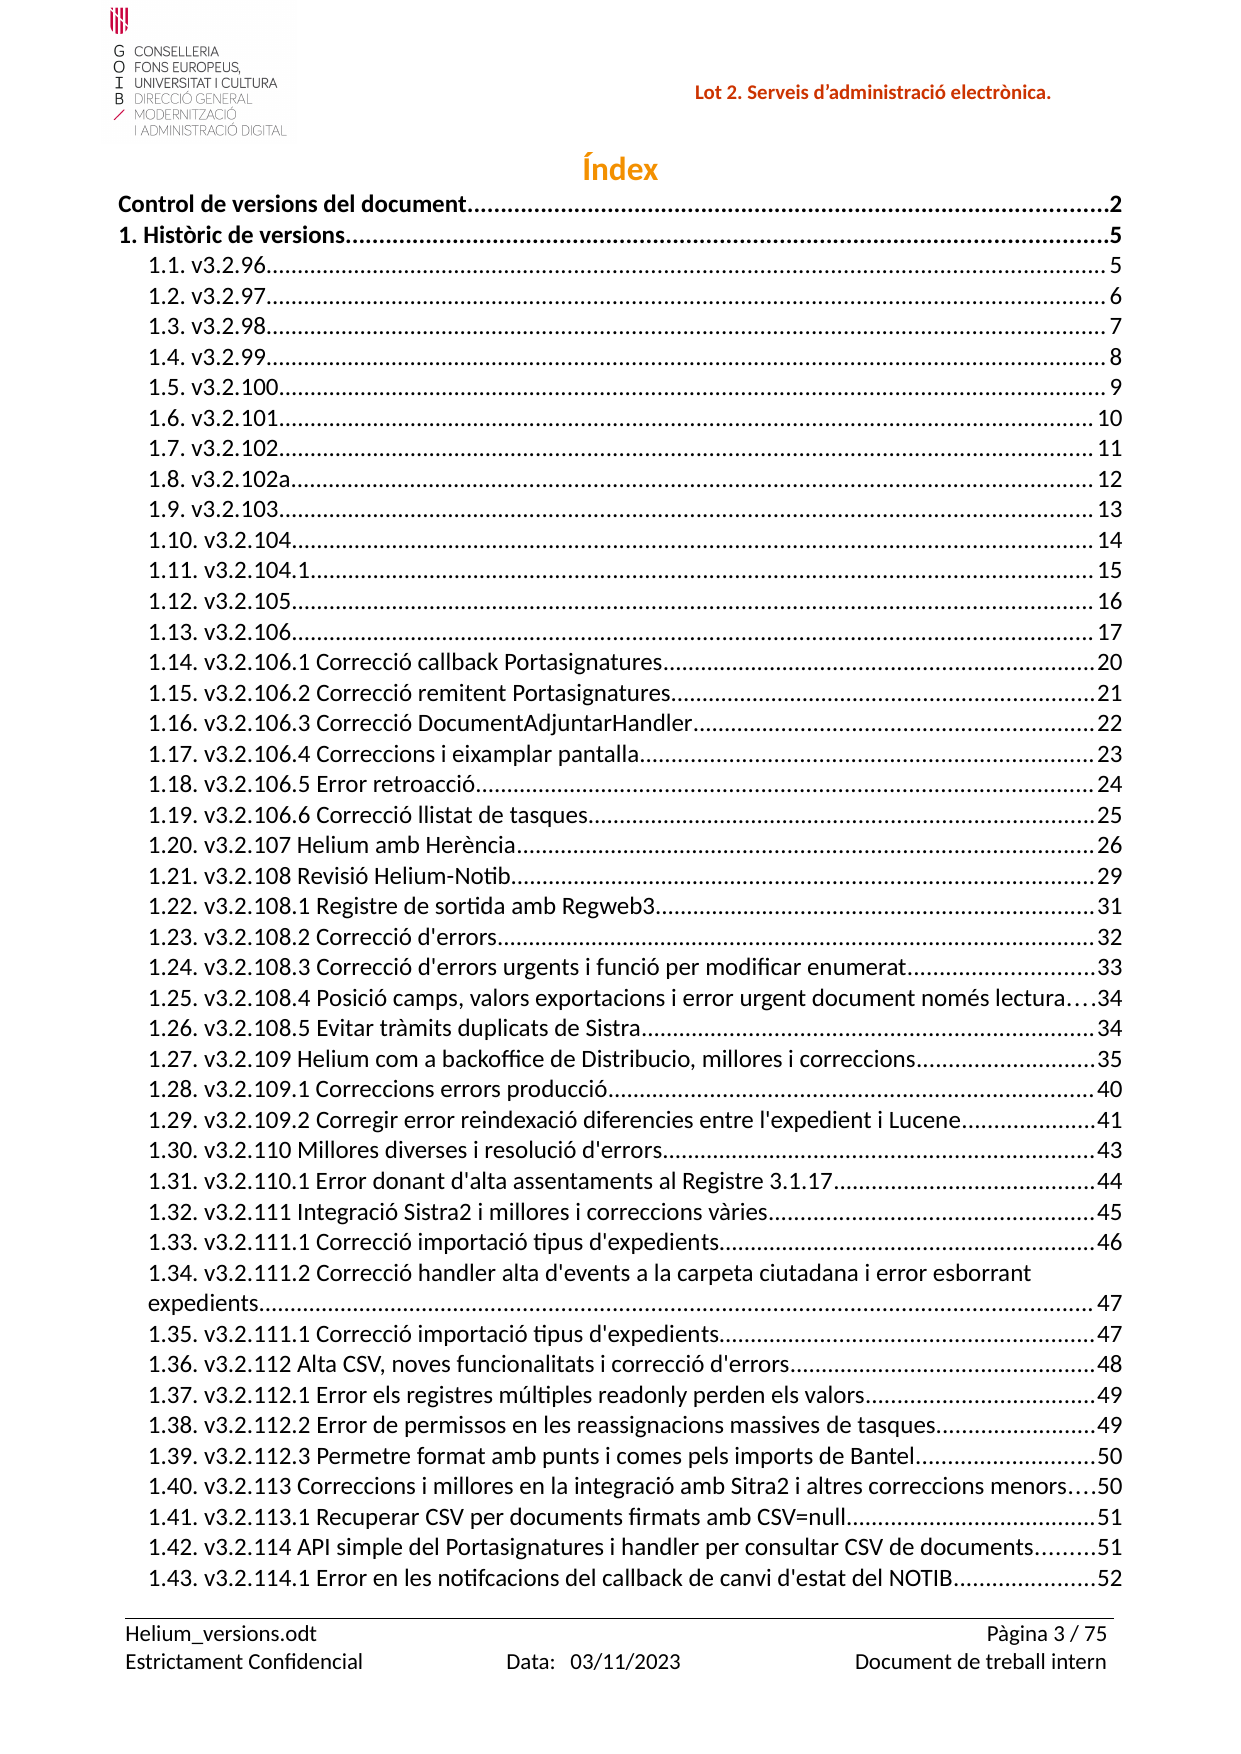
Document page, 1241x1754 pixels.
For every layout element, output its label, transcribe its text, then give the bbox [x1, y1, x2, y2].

text 1.21. v3.2.108 Revisió Helium-Notib 29 [148, 860, 1122, 890]
text 1.25. v3.2.108.4 Posició camps, valors exportacions i error urgent document només lectura 34 [148, 982, 1122, 1012]
text 1.42. v3.2.114 API simple del Portasignatures i handler per consultar CSV de documents 51 [148, 1531, 1122, 1562]
text 1.22. v3.2.108.1 Registre de sortida amb Regweb3 31 [148, 890, 1122, 921]
text 1. Històric de versions 5 [118, 219, 1122, 249]
text 1.26. v3.2.108.5 Evitar tràmits duplicats de Sistra 34 [148, 1012, 1122, 1043]
text 1.29. v3.2.109.2 Corregir error reindexació diferencies entre l'expedient i Lucene 41 [148, 1104, 1122, 1134]
text 1.27. v3.2.109 Helium com a backoffice de Distribucio, millores i correccions 35 [148, 1043, 1122, 1073]
text 1.28. v3.2.109.1 Correccions errors producció 40 [148, 1073, 1122, 1104]
text 1.30. v3.2.110 Millores diverses i resolució d'errors 43 [148, 1134, 1122, 1165]
text 1.13. v3.2.106 17 [148, 616, 1122, 646]
text 1.18. v3.2.106.5 Error retroacció 24 [148, 768, 1122, 799]
picture [100, 0, 297, 144]
text 1.4. v3.2.99 8 [148, 341, 1122, 372]
text 1.10. v3.2.104 14 [148, 524, 1122, 555]
text 1.11. v3.2.104.1 15 [148, 555, 1122, 585]
text Índex [118, 148, 1122, 188]
text 1.5. v3.2.100 9 [148, 372, 1122, 402]
text 1.12. v3.2.105 16 [148, 585, 1122, 616]
text 1.15. v3.2.106.2 Correcció remitent Portasignatures 21 [148, 677, 1122, 707]
text 1.39. v3.2.112.3 Permetre format amb punts i comes pels imports de Bantel 50 [148, 1440, 1122, 1470]
text 1.16. v3.2.106.3 Correcció DocumentAdjuntarHandler 22 [148, 707, 1122, 738]
text 1.1. v3.2.96 5 [148, 249, 1122, 280]
text 1.14. v3.2.106.1 Correcció callback Portasignatures 20 [148, 646, 1122, 677]
text 1.23. v3.2.108.2 Correcció d'errors 32 [148, 921, 1122, 951]
text 1.40. v3.2.113 Correccions i millores en la integració amb Sitra2 i altres correccions menors 50 [148, 1470, 1122, 1501]
text 1.7. v3.2.102 11 [148, 433, 1122, 463]
text 1.35. v3.2.111.1 Correcció importació tipus d'expedients 47 [148, 1318, 1122, 1348]
text 1.6. v3.2.101 10 [148, 402, 1122, 433]
text 1.33. v3.2.111.1 Correcció importació tipus d'expedients 46 [148, 1226, 1122, 1257]
text 1.2. v3.2.97 6 [148, 280, 1122, 311]
text 1.37. v3.2.112.1 Error els registres múltiples readonly perden els valors 49 [148, 1379, 1122, 1409]
text 1.20. v3.2.107 Helium amb Herència 26 [148, 829, 1122, 860]
text 1.34. v3.2.111.2 Correcció handler alta d'events a la carpeta ciutadana i error esborrant expedients 47 [148, 1257, 1122, 1318]
text 1.8. v3.2.102a 12 [148, 463, 1122, 494]
text 1.17. v3.2.106.4 Correccions i eixamplar pantalla 23 [148, 738, 1122, 768]
text Control de versions del document 2 [118, 188, 1122, 219]
text 1.43. v3.2.114.1 Error en les notifcacions del callback de canvi d'estat del NOTIB 52 [148, 1562, 1122, 1592]
text 1.19. v3.2.106.6 Correcció llistat de tasques 25 [148, 799, 1122, 829]
text 1.38. v3.2.112.2 Error de permissos en les reassignacions massives de tasques 49 [148, 1409, 1122, 1440]
text 1.41. v3.2.113.1 Recuperar CSV per documents firmats amb CSV=null 51 [148, 1501, 1122, 1531]
text 1.36. v3.2.112 Alta CSV, noves funcionalitats i correcció d'errors 48 [148, 1348, 1122, 1379]
text 1.32. v3.2.111 Integració Sistra2 i millores i correccions vàries 45 [148, 1196, 1122, 1226]
text 1.24. v3.2.108.3 Correcció d'errors urgents i funció per modificar enumerat 33 [148, 951, 1122, 982]
text 1.9. v3.2.103 13 [148, 494, 1122, 524]
text 1.31. v3.2.110.1 Error donant d'alta assentaments al Registre 3.1.17 44 [148, 1165, 1122, 1196]
text 1.3. v3.2.98 7 [148, 311, 1122, 341]
